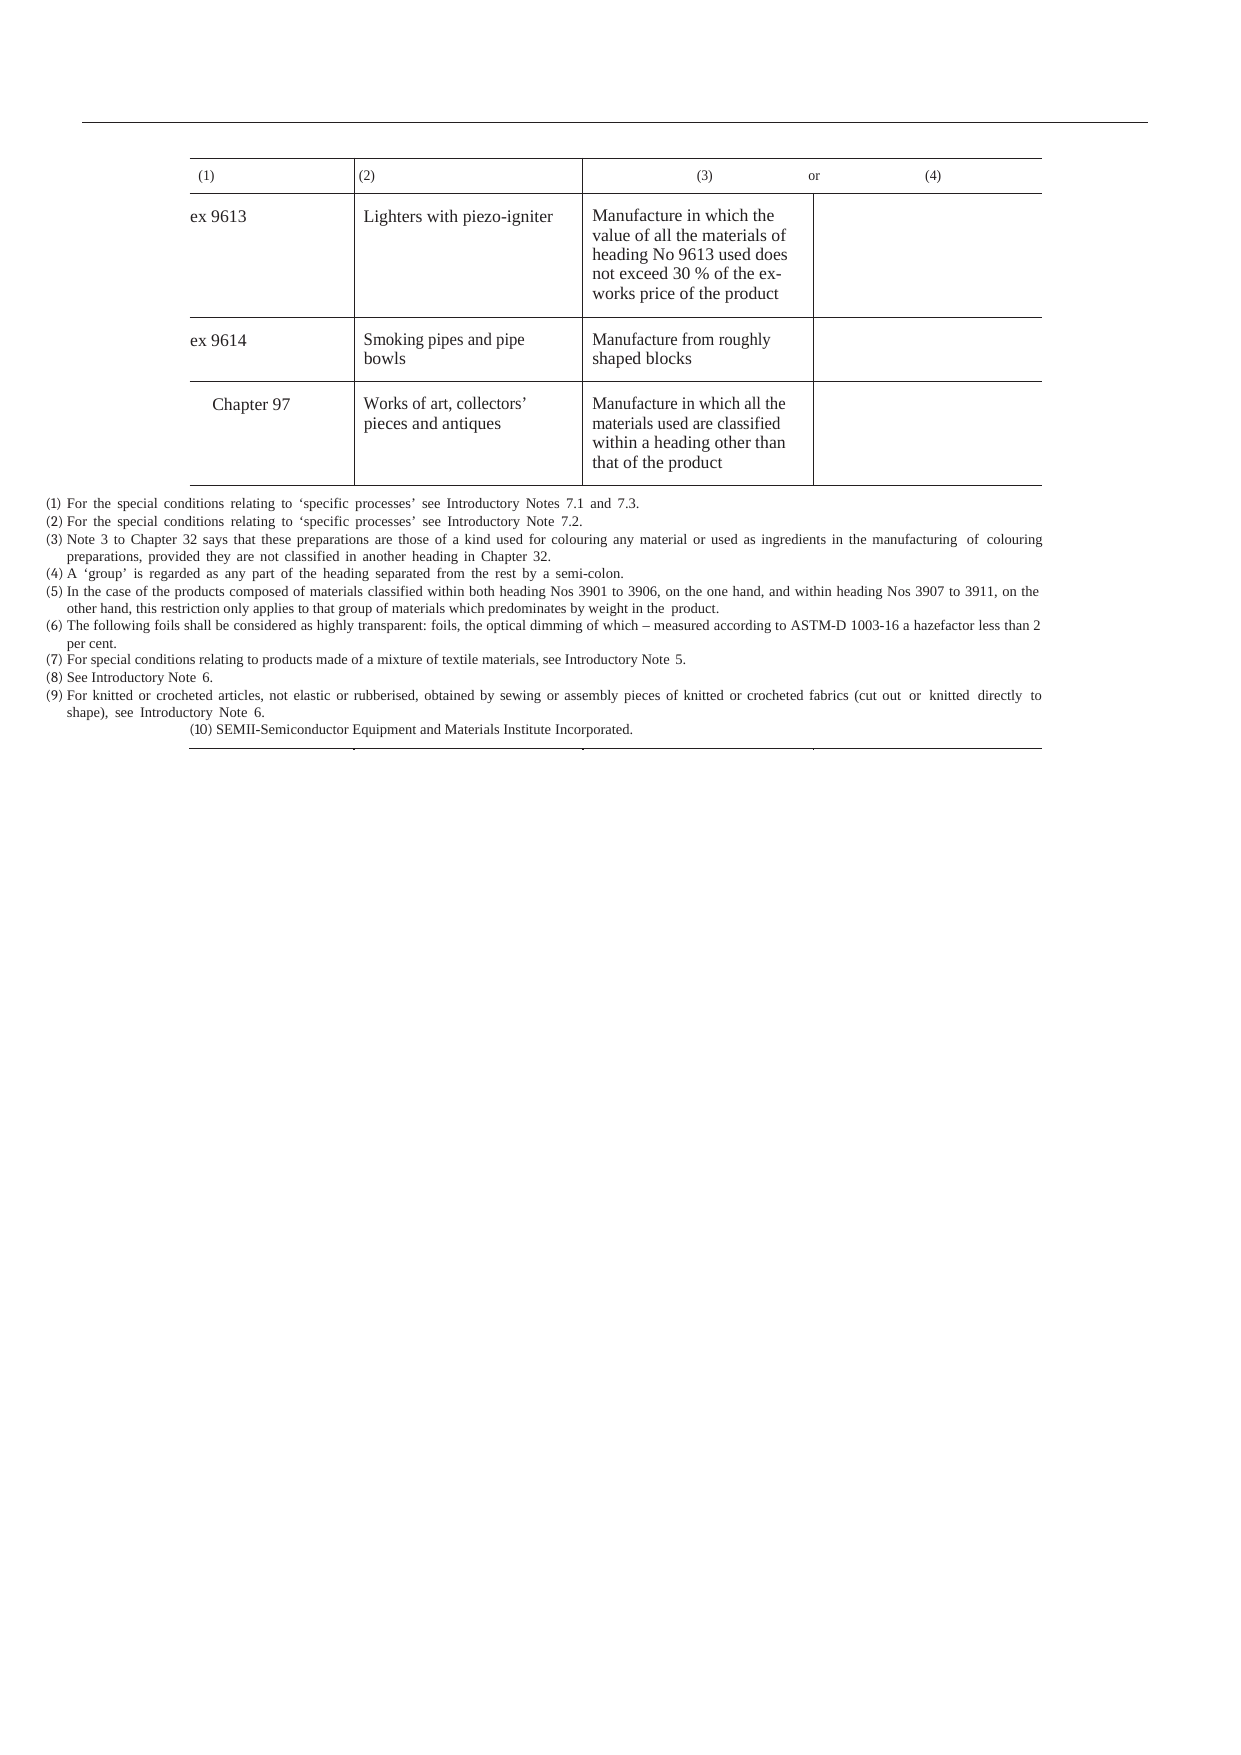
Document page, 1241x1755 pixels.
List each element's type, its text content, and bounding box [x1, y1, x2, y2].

list A ‘group’ is regarded as any part of the heading separated from the rest by a semi-colon. [45, 565, 1172, 582]
list For the special conditions relating to ‘specific processes’ see Introductory Note 7.2. [45, 513, 1172, 530]
table_cell Manufacture from roughly shaped blocks [583, 318, 813, 381]
list SEMII-Semiconductor Equipment and Materials Institute Incorporated. [189, 721, 1172, 738]
list See Introductory Note 6. [45, 669, 1172, 686]
table_cell ex 9613 [190, 194, 354, 317]
table_cell Chapter 97 [190, 382, 354, 485]
table_cell Manufacture in which the value of all the materials of heading No 9613 used does not exceed 30 % of the ex- works price of the product [583, 194, 813, 317]
table_cell Manufacture in which all the materials used are classified within a heading other than that of the product [583, 382, 813, 485]
list For the special conditions relating to ‘specific processes’ see Introductory Notes 7.1 and 7.3. [45, 495, 1172, 512]
list The following foils shall be considered as highly transparent: foils, the optical dimming of which – measured according to ASTM-D 1003-16 a hazefactor less than 2 per cent. [45, 617, 1043, 651]
table_cell Lighters with piezo-igniter [355, 194, 582, 317]
table_header (1) [190, 159, 354, 193]
table_cell [814, 382, 1042, 485]
table_cell ex 9614 [190, 318, 354, 381]
list Note 3 to Chapter 32 says that these preparations are those of a kind used for colouring any material or used as ingredients in the manufacturing of colouring preparations, provided they are not classified in another heading in Chapter 32. [45, 531, 1043, 565]
list For knitted or crocheted articles, not elastic or rubberised, obtained by sewing or assembly pieces of knitted or crocheted fabrics (cut out or knitted directly to shape), see Introductory Note 6. [45, 687, 1043, 721]
table_cell Works of art, collectors’ pieces and antiques [355, 382, 582, 485]
table_cell Smoking pipes and pipe bowls [355, 318, 582, 381]
table_cell [814, 194, 1042, 317]
list For special conditions relating to products made of a mixture of textile materials, see Introductory Note 5. [45, 651, 1172, 668]
table_header (3) or (4) [583, 159, 1042, 193]
list In the case of the products composed of materials classified within both heading Nos 3901 to 3906, on the one hand, and within heading Nos 3907 to 3911, on the other hand, this restriction only applies to that group of materials which predominates by weight in the product. [45, 583, 1043, 617]
table_header (2) [355, 159, 582, 193]
table_cell [814, 318, 1042, 381]
